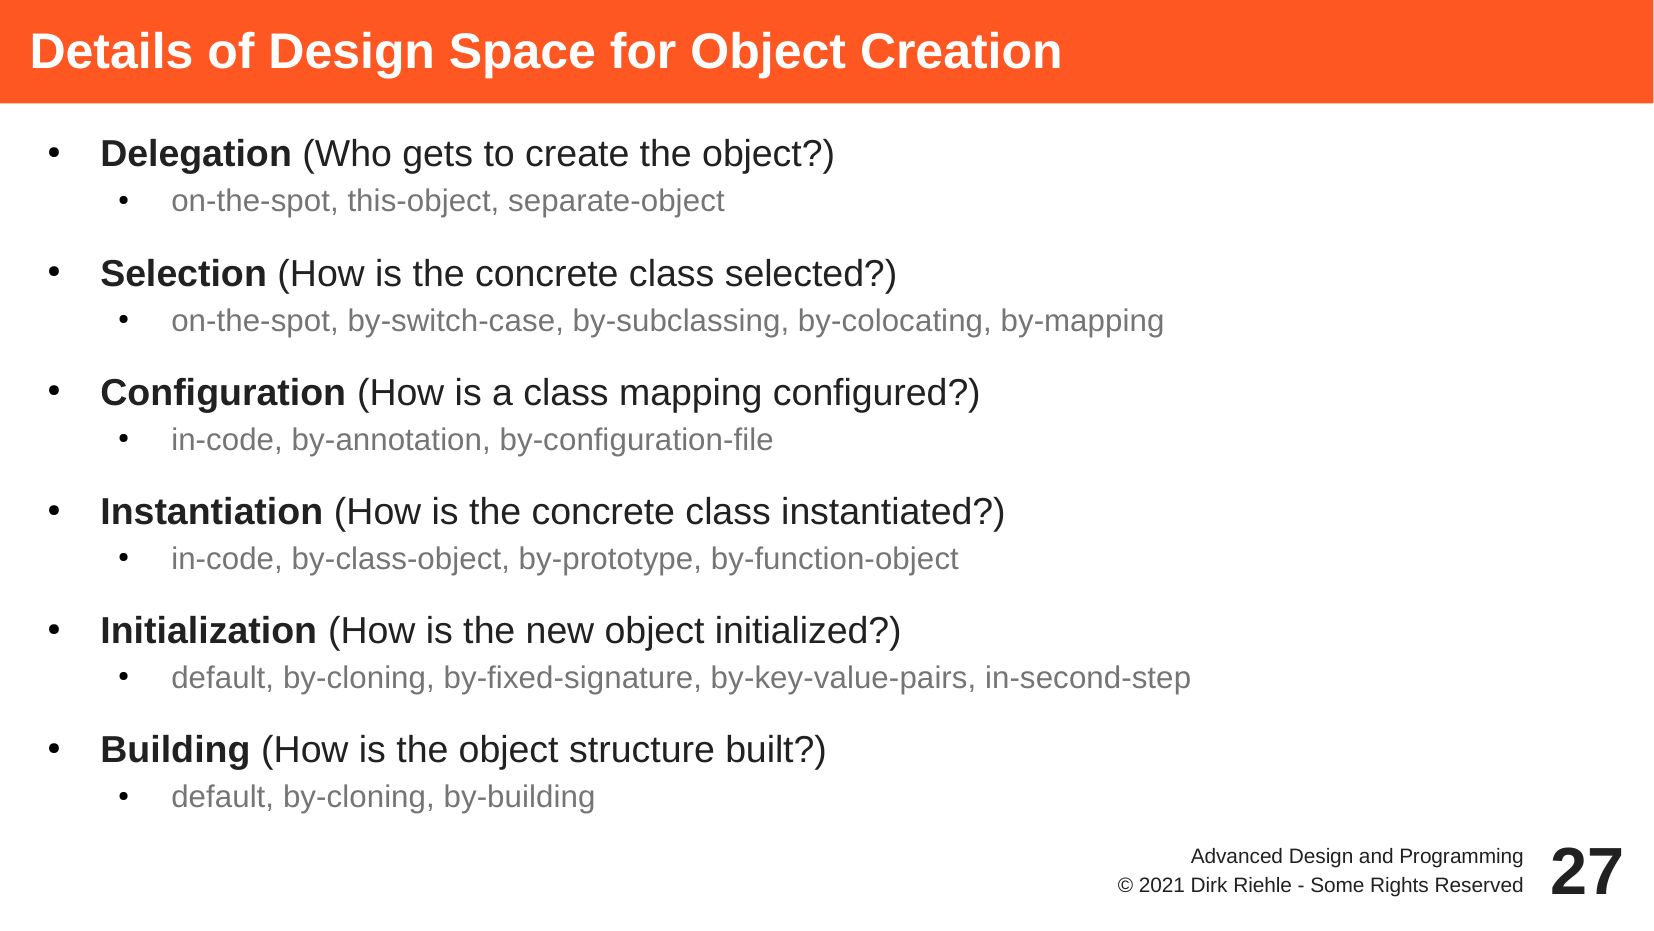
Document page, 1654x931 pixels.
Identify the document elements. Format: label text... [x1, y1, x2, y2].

title Details of Design Space for Object Creation [0, 0, 1654, 104]
list Delegation (Who gets to create the object?) on-the-spot, this-object, separate-object Selection (How is the concrete class selected?) on-the-spot, by-switch-case, by-subclassing, by-colocating, by-mapping Configuration (How is a class mapping configured?) in-code, by-annotation, by-configuration-file Instantiation (How is the concrete class instantiated?) in-code, by-class-object, by-prototype, by-function-object Initialization (How is the new object initialized?) default, by-cloning, by-fixed-signature, by-key-value-pairs, in-second-step Building (How is the object structure built?) default, by-cloning, by-building [29, 132, 1625, 813]
